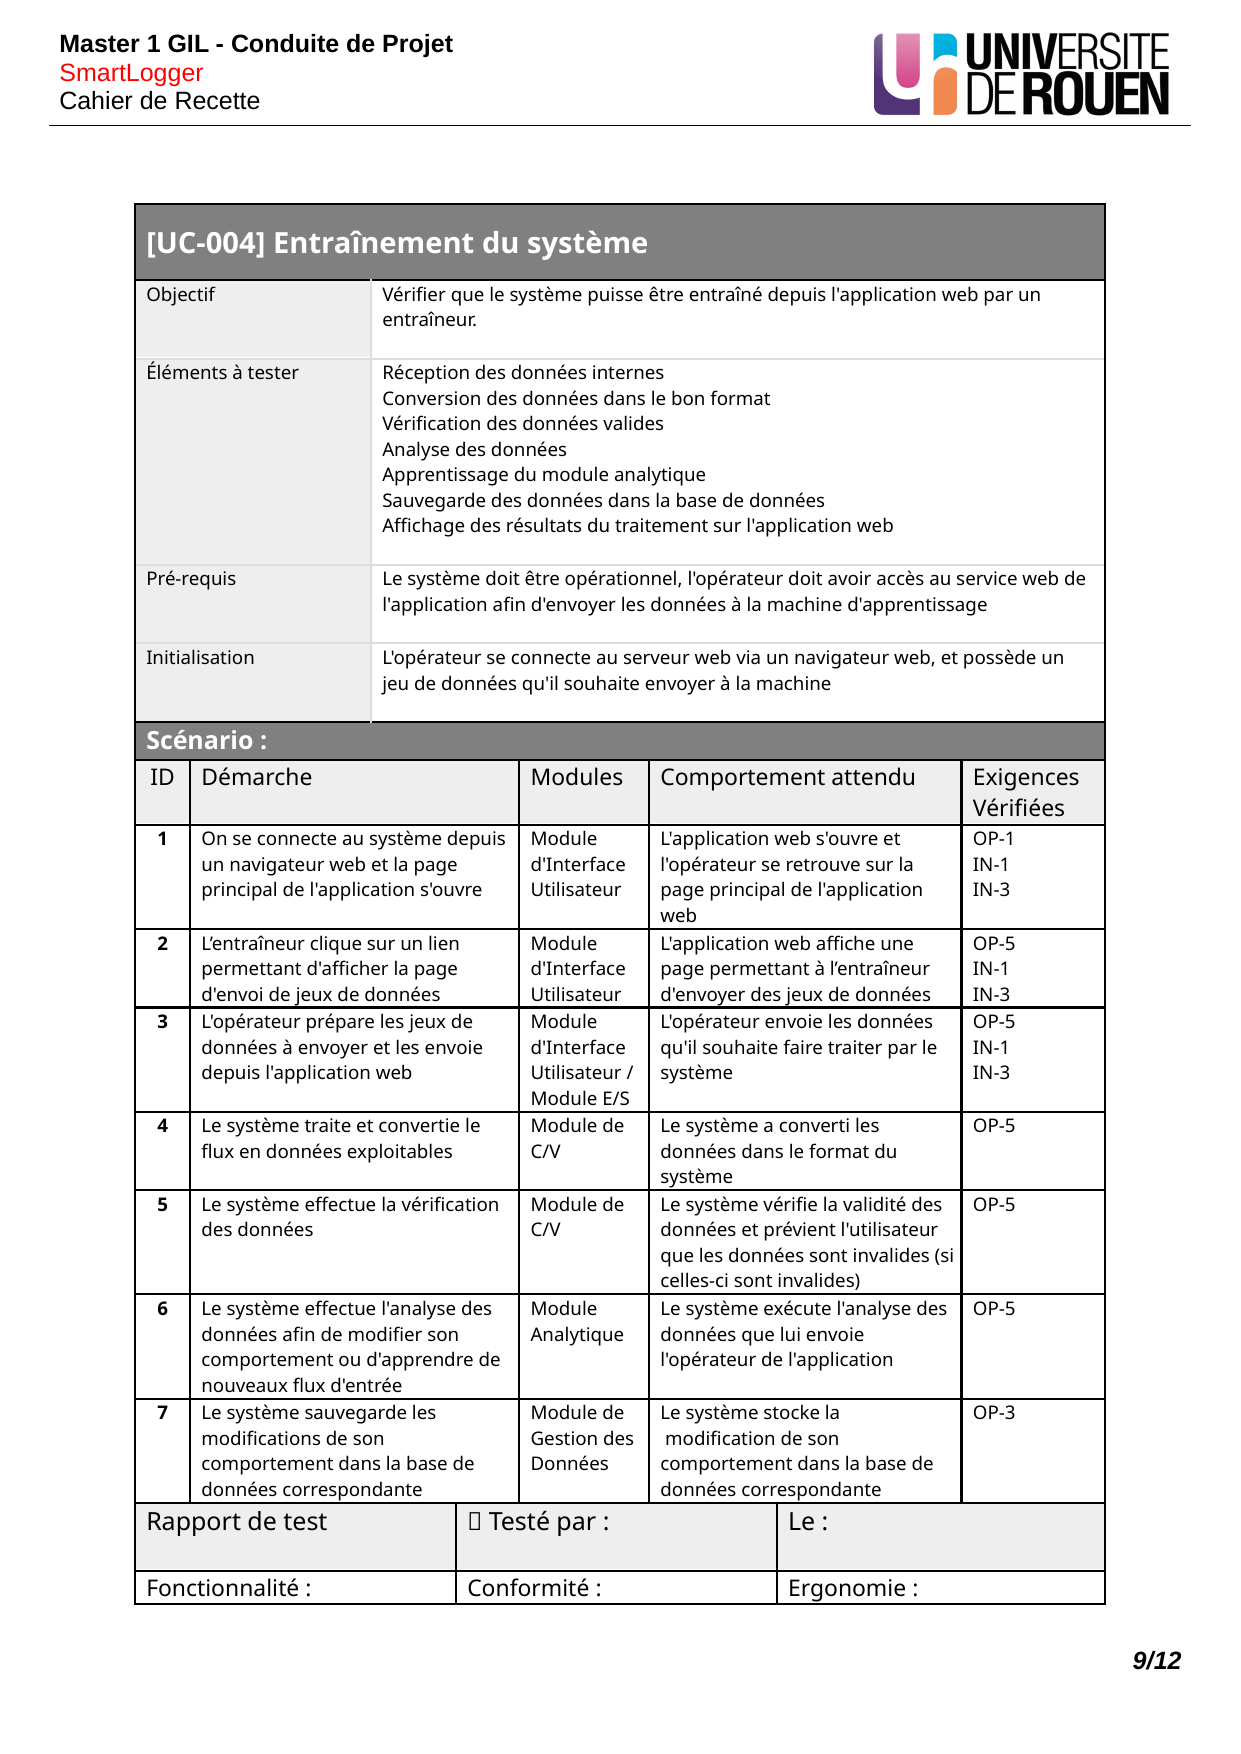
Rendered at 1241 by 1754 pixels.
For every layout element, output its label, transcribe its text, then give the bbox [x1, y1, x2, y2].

table_cell Éléments à tester [136, 360, 370, 564]
table_cell Le système a converti les données dans le format du système [650, 1113, 960, 1189]
table_cell Module d'Interface Utilisateur [520, 826, 648, 928]
table_cell Ergonomie : [778, 1572, 1104, 1603]
table_cell Le système stocke la modification de son comportement dans la base de données correspondante [650, 1400, 960, 1502]
table_cell Objectif [136, 281, 370, 357]
table_cell Pré-requis [136, 566, 370, 642]
table_cell Module d'Interface Utilisateur / Module E/S [520, 1009, 648, 1111]
table_cell OP-5 [963, 1295, 1104, 1397]
table_cell Le système vérifie la validité des données et prévient l'utilisateur que les données sont invalides (si celles-ci sont invalides) [650, 1191, 960, 1293]
table_header [UC-004] Entraînement du système [136, 205, 1104, 279]
table_cell Module de Gestion des Données [520, 1400, 648, 1502]
table_cell Exigences Vérifiées [963, 761, 1104, 823]
table_cell Le système exécute l'analyse des données que lui envoie l'opérateur de l'application [650, 1295, 960, 1397]
table_cell OP-5 [963, 1191, 1104, 1293]
table_cell 3 [136, 1009, 189, 1111]
table_cell Le système traite et convertie le flux en données exploitables [191, 1113, 518, 1189]
table_cell Module d'Interface Utilisateur [520, 930, 648, 1006]
table_cell 2 [136, 930, 189, 1006]
table_cell OP-3 [963, 1400, 1104, 1502]
table_cell L’entraîneur clique sur un lien permettant d'afficher la page d'envoi de jeux de données [191, 930, 518, 1006]
table_cell OP-5 IN-1 IN-3 [963, 1009, 1104, 1111]
table_cell 7 [136, 1400, 189, 1502]
table_cell Scénario : [136, 723, 1104, 759]
table_cell Conformité : [457, 1572, 776, 1603]
table_cell Initialisation [136, 644, 370, 721]
table_cell OP-5 IN-1 IN-3 [963, 930, 1104, 1006]
table_cell Le système sauvegarde les modifications de son comportement dans la base de données correspondante [191, 1400, 518, 1502]
table_cell Module de C/V [520, 1113, 648, 1189]
table_cell ID [136, 761, 189, 823]
table_cell  Testé par : [457, 1504, 776, 1569]
table_cell Module Analytique [520, 1295, 648, 1397]
table_cell OP-1 IN-1 IN-3 [963, 826, 1104, 928]
table_cell Le système doit être opérationnel, l'opérateur doit avoir accès au service web de l'application afin d'envoyer les données à la machine d'apprentissage [372, 566, 1104, 642]
table_cell 1 [136, 826, 189, 928]
table_cell 4 [136, 1113, 189, 1189]
table_cell Réception des données internes Conversion des données dans le bon format Vérification des données valides Analyse des données Apprentissage du module analytique Sauvegarde des données dans la base de données Affichage des résultats du traitement sur l'application web [372, 360, 1104, 564]
table_cell Le : [778, 1504, 1104, 1569]
table_cell On se connecte au système depuis un navigateur web et la page principal de l'application s'ouvre [191, 826, 518, 928]
picture [872, 32, 1170, 118]
table_cell L'opérateur prépare les jeux de données à envoyer et les envoie depuis l'application web [191, 1009, 518, 1111]
table_cell Fonctionnalité : [136, 1572, 455, 1603]
table_cell Module de C/V [520, 1191, 648, 1293]
table_cell Le système effectue la vérification des données [191, 1191, 518, 1293]
table_cell Rapport de test [136, 1504, 455, 1569]
table_cell Le système effectue l'analyse des données afin de modifier son comportement ou d'apprendre de nouveaux flux d'entrée [191, 1295, 518, 1397]
table_cell 6 [136, 1295, 189, 1397]
table_cell L'opérateur se connecte au serveur web via un navigateur web, et possède un jeu de données qu'il souhaite envoyer à la machine [372, 644, 1104, 721]
table_cell 5 [136, 1191, 189, 1293]
table_cell Comportement attendu [650, 761, 960, 823]
table_cell OP-5 [963, 1113, 1104, 1189]
table_cell L'opérateur envoie les données qu'il souhaite faire traiter par le système [650, 1009, 960, 1111]
table_cell Modules [520, 761, 648, 823]
table_cell L'application web s'ouvre et l'opérateur se retrouve sur la page principal de l'application web [650, 826, 960, 928]
table_cell Vérifier que le système puisse être entraîné depuis l'application web par un entraîneur. [372, 281, 1104, 357]
table_cell Démarche [191, 761, 518, 823]
table_cell L'application web affiche une page permettant à l’entraîneur d'envoyer des jeux de données [650, 930, 960, 1006]
